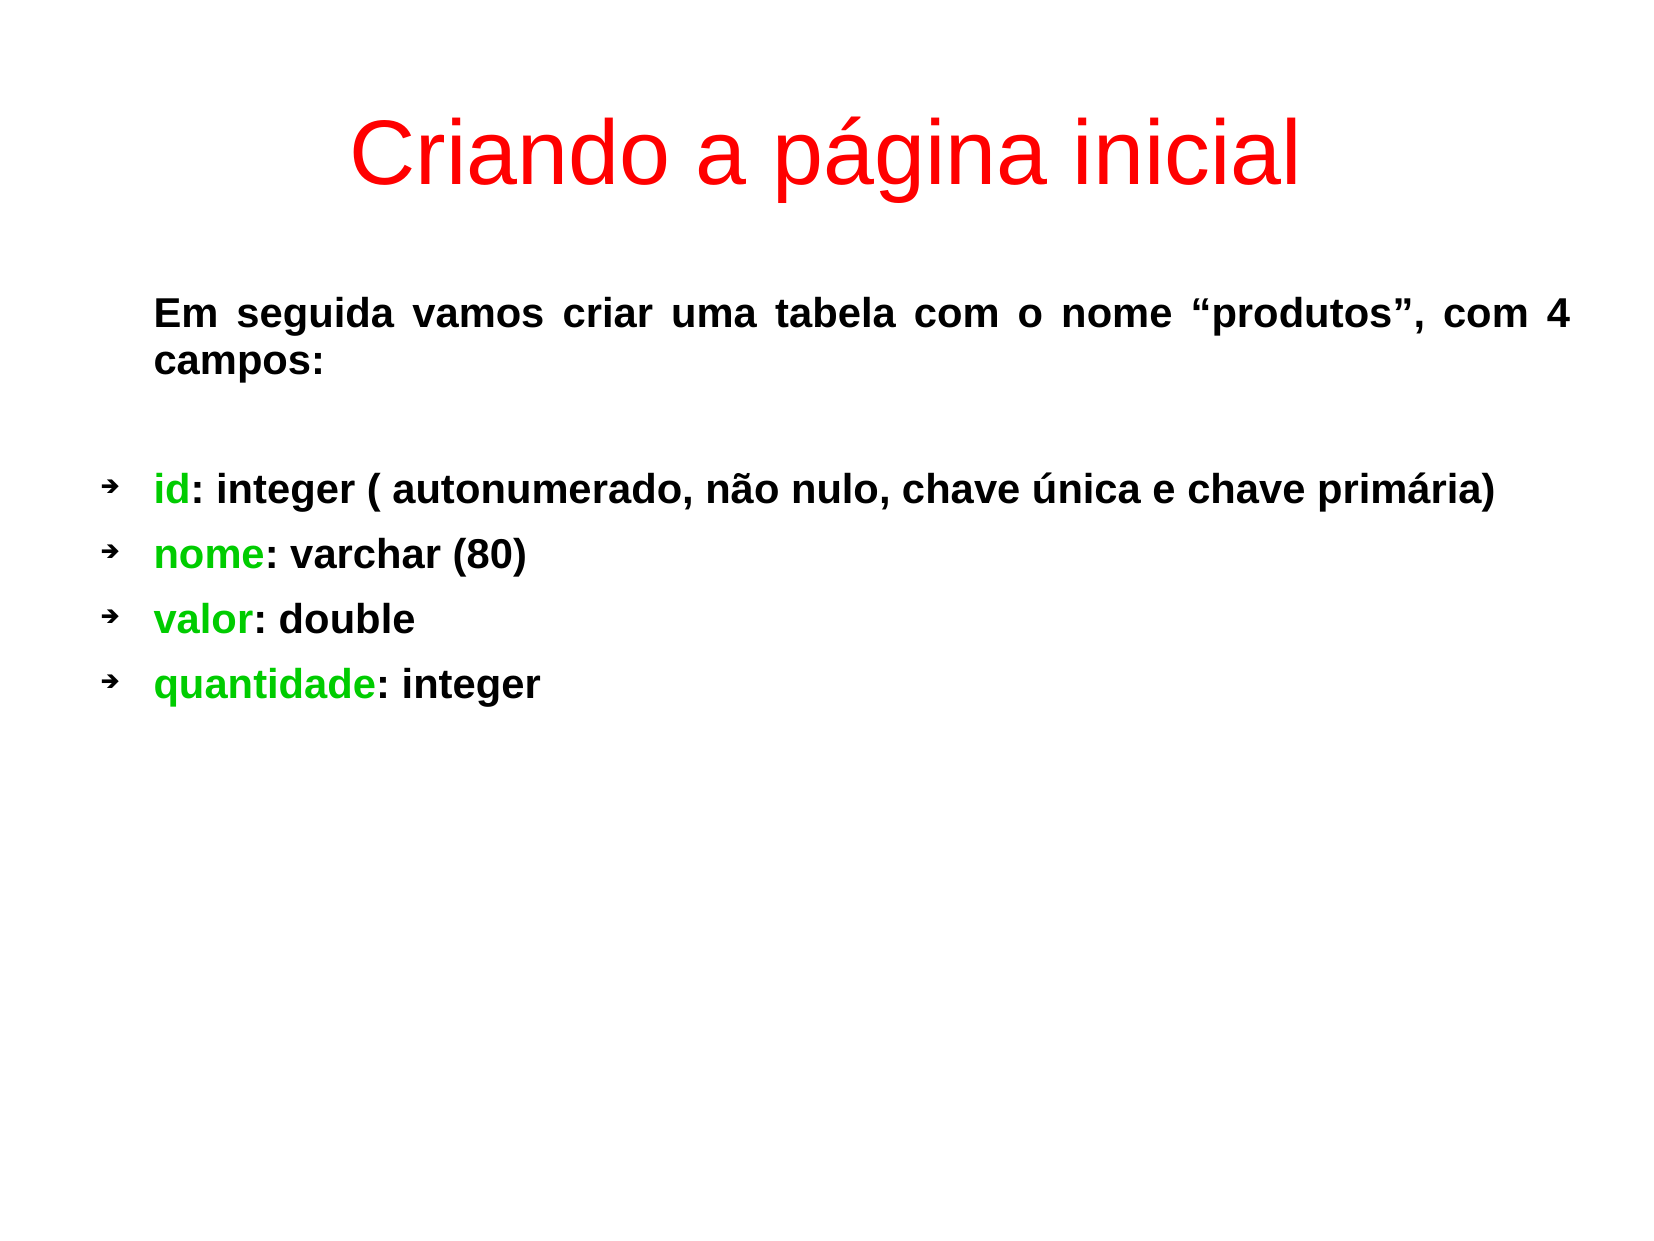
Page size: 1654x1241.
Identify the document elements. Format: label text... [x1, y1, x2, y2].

list Em seguida vamos criar uma tabela com o nome “produtos”, com 4 campos: id: integer ( autonumerado, não nulo, chave única e chave primária) nome: varchar (80) valor: double quantidade: integer [82, 290, 1571, 1010]
title Criando a página inicial [82, 49, 1571, 257]
